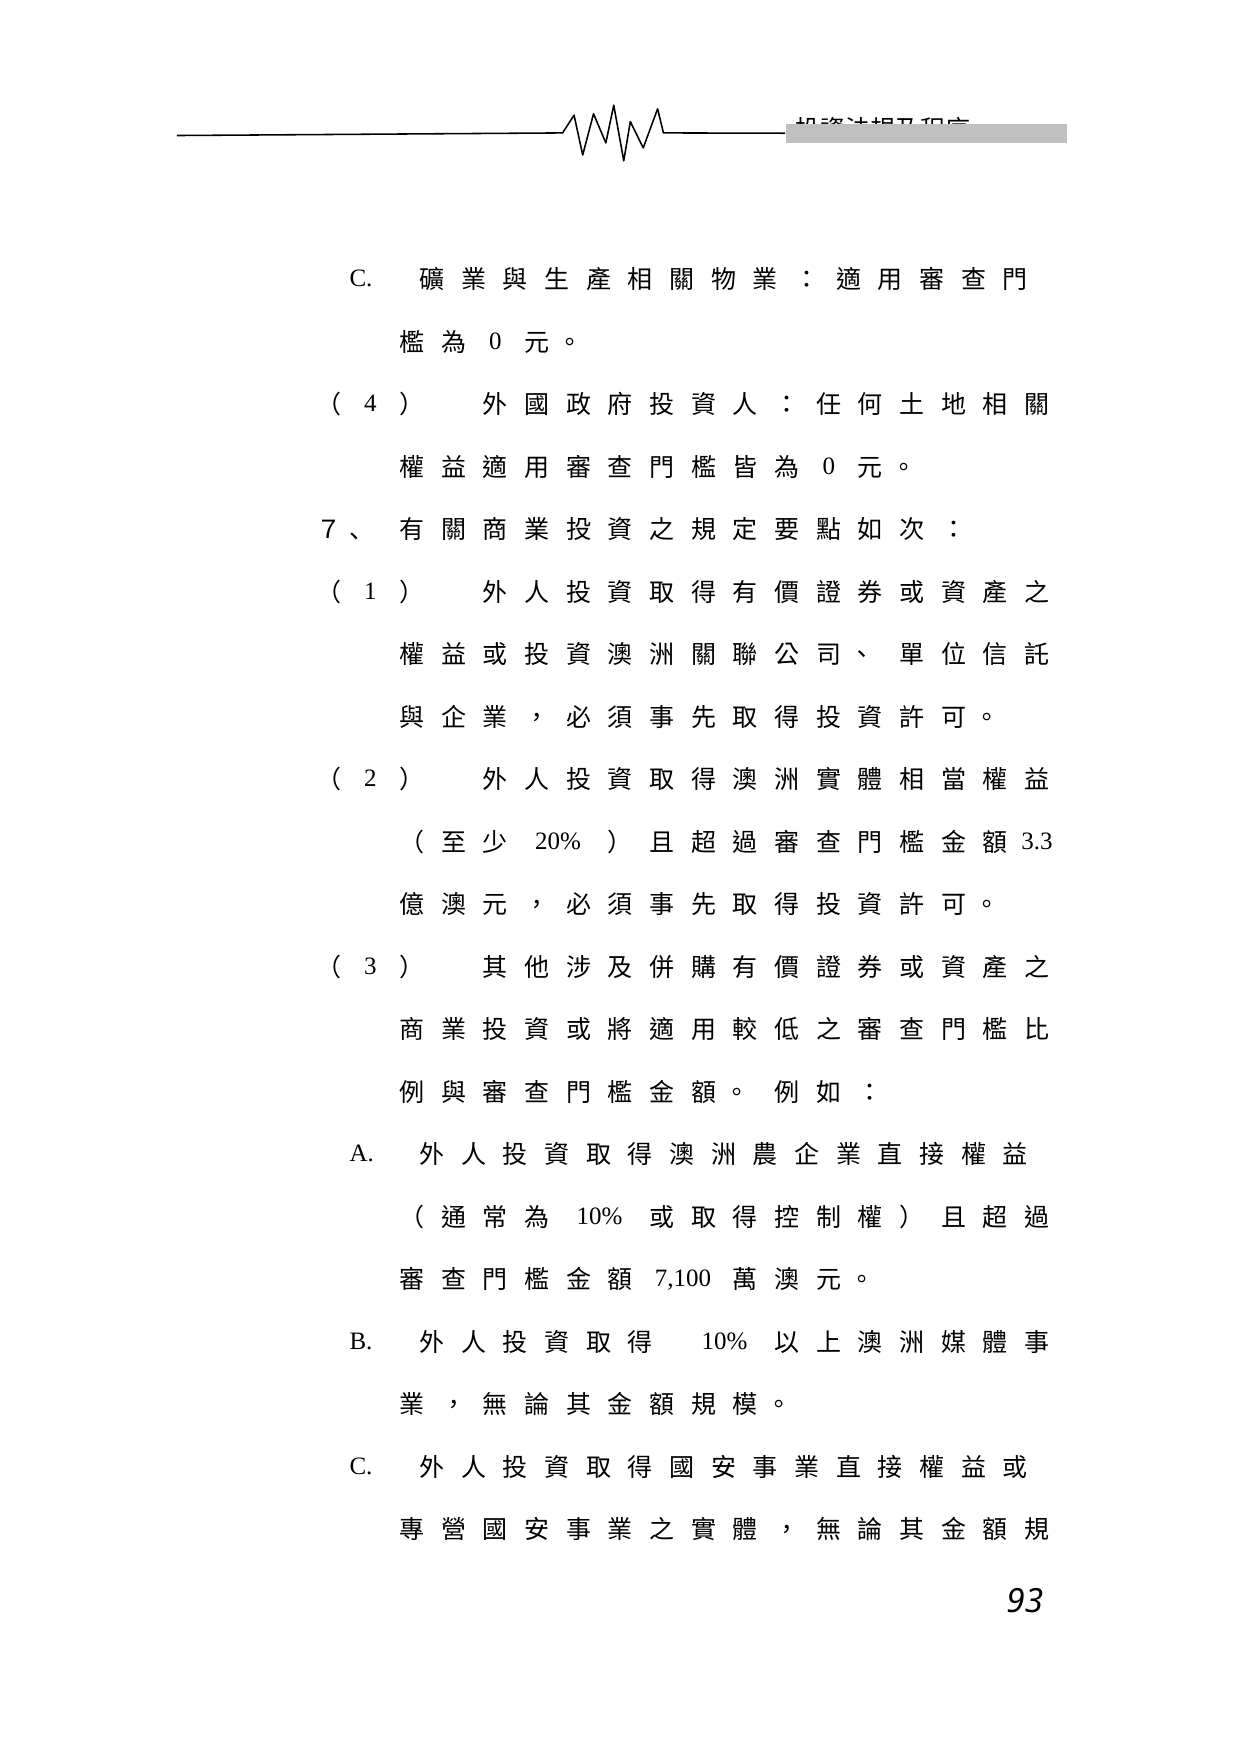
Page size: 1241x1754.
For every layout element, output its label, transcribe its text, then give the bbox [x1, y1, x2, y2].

text A. 外人投資取得澳洲農企業直接權益（通常為10%或取得控制權）且超過審查門檻金額7,100萬澳元。 [330, 1111, 1058, 1299]
text （2） 外人投資取得澳洲實體相當權益（至少20%）且超過審查門檻金額3.3億澳元，必須事先取得投資許可。 [306, 736, 1058, 924]
text C. 外人投資取得國安事業直接權益或專營國安事業之實體，無論其金額規 [330, 1424, 1058, 1549]
text B. 外人投資取得10%以上澳洲媒體事業，無論其金額規模。 [330, 1299, 1058, 1424]
text ７、有關商業投資之規定要點如次： [281, 486, 1058, 549]
text （4） 外國政府投資人：任何土地相關權益適用審查門檻皆為0元。 [306, 361, 1058, 486]
text （3） 其他涉及併購有價證券或資產之商業投資或將適用較低之審查門檻比例與審查門檻金額。例如： [306, 924, 1058, 1111]
text C. 礦業與生產相關物業：適用審查門檻為0元。 [330, 236, 1058, 361]
text （1） 外人投資取得有價證券或資產之權益或投資澳洲關聯公司、單位信託與企業，必須事先取得投資許可。 [306, 549, 1058, 736]
